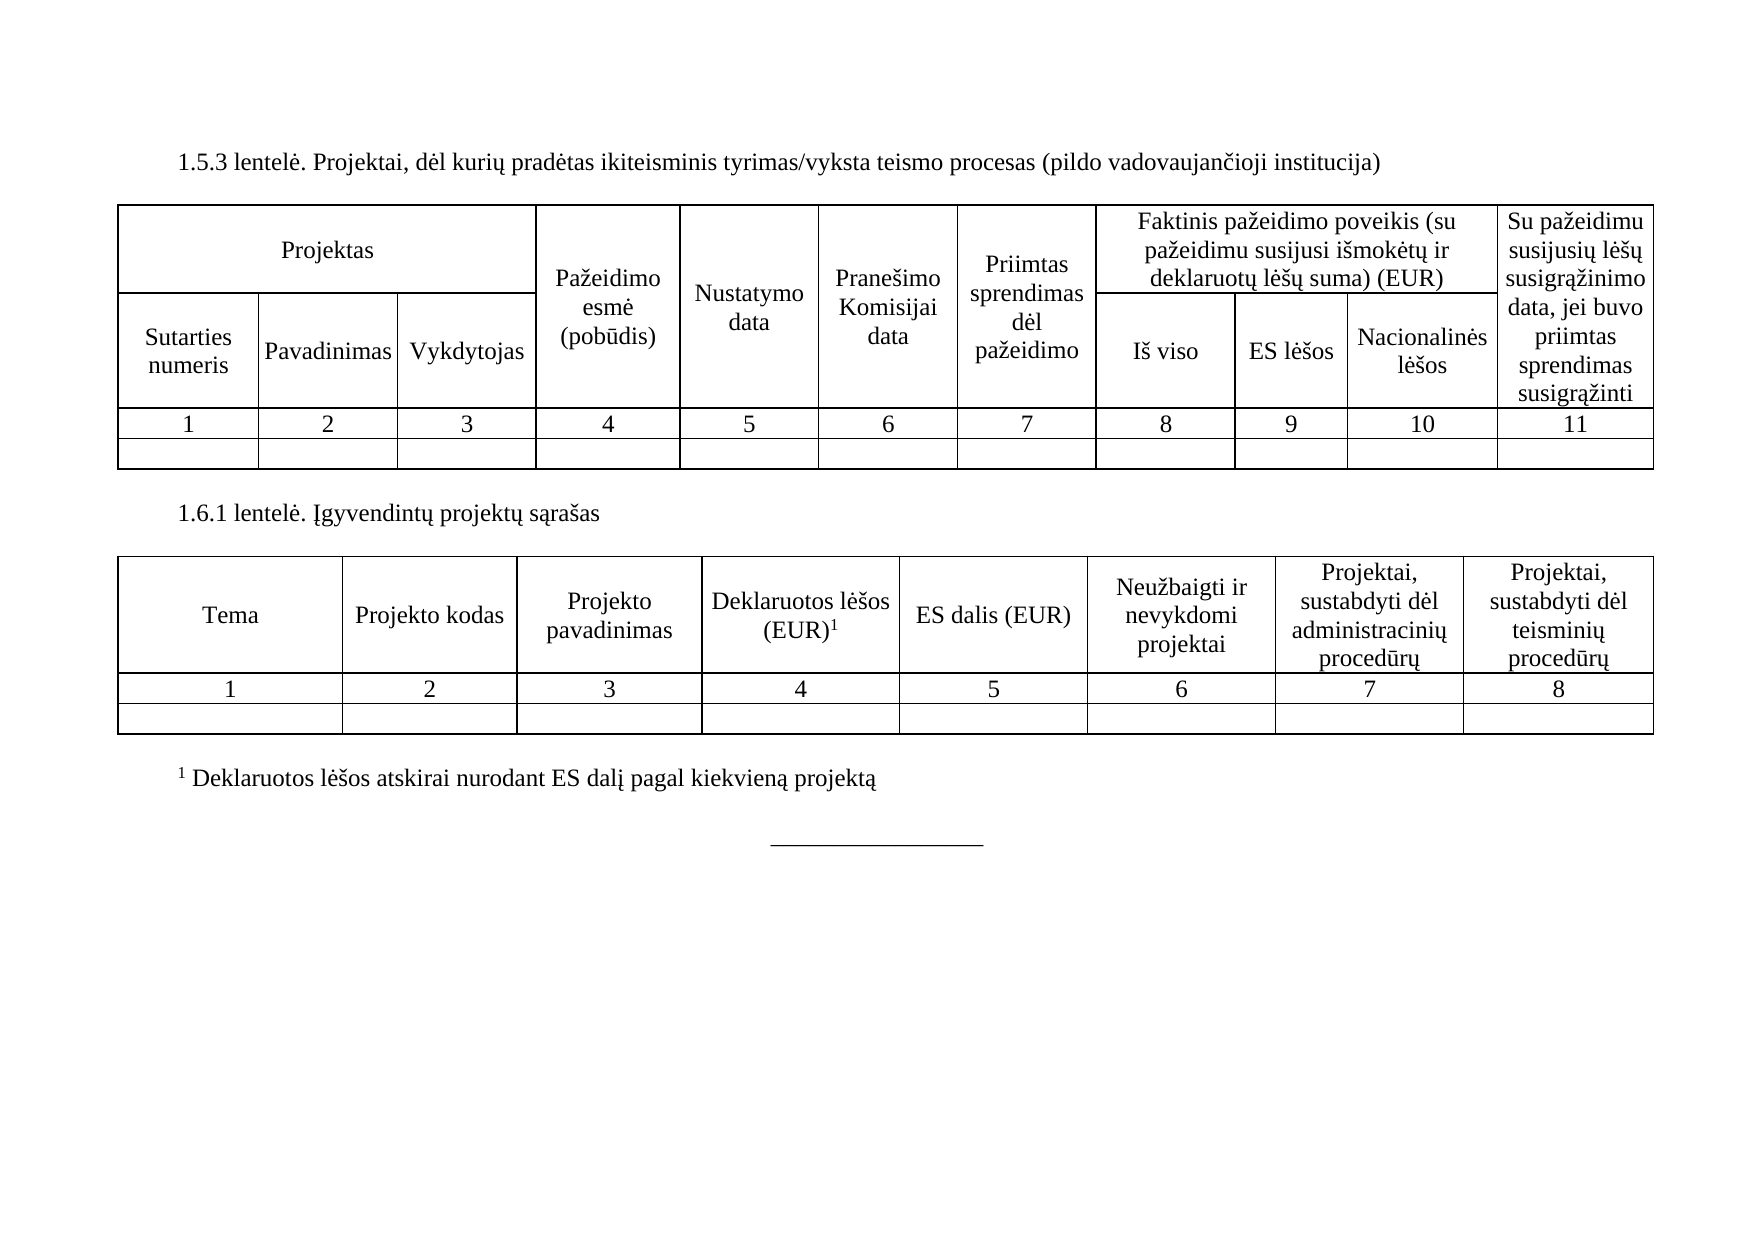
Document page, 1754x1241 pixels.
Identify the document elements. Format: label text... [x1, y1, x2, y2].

table_header Faktinis pažeidimo poveikis (su pažeidimu susijusi išmokėtų ir deklaruotų lėšų suma) (EUR) [1097, 206, 1497, 292]
table_header Nustatymo data [681, 206, 818, 407]
table_cell [398, 439, 535, 468]
table_header Projektai, sustabdyti dėl administracinių procedūrų [1276, 557, 1463, 672]
table_header Tema [119, 557, 342, 672]
table_header Pranešimo Komisijai data [819, 206, 957, 407]
table_header Deklaruotos lėšos (EUR)1 [703, 557, 899, 672]
table_cell Pavadinimas [259, 294, 397, 407]
table_cell 7 [1276, 674, 1463, 702]
table_cell Sutarties numeris [119, 294, 258, 407]
table_cell Nacionalinės lėšos [1348, 294, 1497, 407]
table_cell [119, 704, 342, 733]
table_header Projektai, sustabdyti dėl teisminių procedūrų [1464, 557, 1653, 672]
table_cell 3 [518, 674, 701, 702]
table_cell 11 [1498, 409, 1653, 437]
text 1.5.3 lentelė. Projektai, dėl kurių pradėtas ikiteisminis tyrimas/vyksta teismo procesas (pildo vadovaujančioji institucija) [118, 147, 1635, 176]
table_cell [958, 439, 1095, 468]
table_header Su pažeidimu susijusių lėšų susigrąžinimo data, jei buvo priimtas sprendimas susigrąžinti [1498, 206, 1653, 407]
table_cell 9 [1236, 409, 1347, 437]
table_cell [1348, 439, 1497, 468]
table_header ES dalis (EUR) [900, 557, 1087, 672]
table_cell [119, 439, 258, 468]
text 1.6.1 lentelė. Įgyvendintų projektų sąrašas [118, 498, 1635, 527]
table_cell Vykdytojas [398, 294, 535, 407]
table_header Priimtas sprendimas dėl pažeidimo [958, 206, 1095, 407]
table_cell 5 [900, 674, 1087, 702]
table_cell 4 [537, 409, 679, 437]
table_header Pažeidimo esmė (pobūdis) [537, 206, 679, 407]
table_cell 2 [259, 409, 397, 437]
table_cell [1498, 439, 1653, 468]
table_cell 2 [343, 674, 516, 702]
table_header Projekto kodas [343, 557, 516, 672]
table_cell [681, 439, 818, 468]
table_cell [1088, 704, 1275, 733]
table_cell [900, 704, 1087, 733]
table_header Projekto pavadinimas [518, 557, 701, 672]
table_header Neužbaigti ir nevykdomi projektai [1088, 557, 1275, 672]
table_cell 7 [958, 409, 1095, 437]
text _________________ [118, 821, 1635, 849]
table_cell Iš viso [1097, 294, 1234, 407]
table_cell 8 [1464, 674, 1653, 702]
table_cell [1464, 704, 1653, 733]
table_cell 1 [119, 674, 342, 702]
table_cell [703, 704, 899, 733]
table_cell 10 [1348, 409, 1497, 437]
table_cell [518, 704, 701, 733]
table_cell [537, 439, 679, 468]
table_cell [819, 439, 957, 468]
table_header Projektas [119, 206, 535, 292]
table_cell [1276, 704, 1463, 733]
table_cell 3 [398, 409, 535, 437]
table_cell 1 [119, 409, 258, 437]
table_cell 4 [703, 674, 899, 702]
table_cell [1097, 439, 1234, 468]
table_cell ES lėšos [1236, 294, 1347, 407]
table_cell 6 [819, 409, 957, 437]
text 1 Deklaruotos lėšos atskirai nurodant ES dalį pagal kiekvieną projektą [118, 763, 1635, 792]
table_cell [343, 704, 516, 733]
table_cell [1236, 439, 1347, 468]
table_cell 6 [1088, 674, 1275, 702]
table_cell 5 [681, 409, 818, 437]
table_cell [259, 439, 397, 468]
table_cell 8 [1097, 409, 1234, 437]
